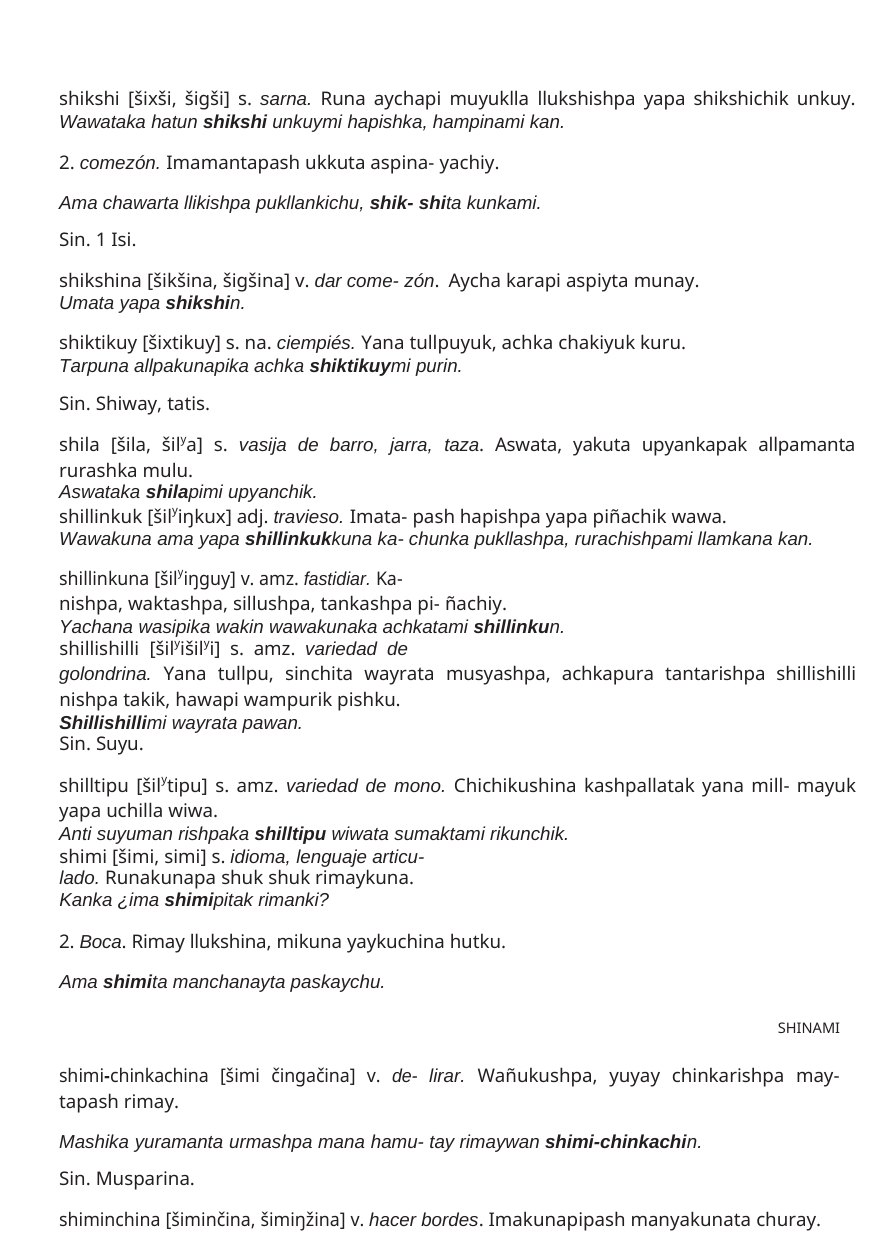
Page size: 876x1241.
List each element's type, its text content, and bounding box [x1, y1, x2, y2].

text Kanka ¿ima shimipitak rimanki? [59, 889, 856, 911]
text Sin. 1 Isi. [59, 231, 856, 251]
text Yachana wasipika wakin wawakunaka achkatami shillinkun. [59, 616, 856, 637]
text Mashika yuramanta urmashpa mana hamu- tay rimaywan shimi-chinkachin. [59, 1130, 841, 1152]
text Sin. Suyu. [59, 734, 856, 754]
text Ama chawarta llikishpa pukllankichu, shik- shita kunkami. [59, 192, 856, 213]
text Wawakuna ama yapa shillinkukkuna ka- chunka pukllashpa, rurachishpami llamkana kan. [59, 528, 856, 550]
text shila [šila, šilya] s. vasija de barro, jarra, taza. Aswata, yakuta upyankapak allpamanta rurashka mulu. [59, 431, 856, 483]
text Anti suyuman rishpaka shilltipu wiwata sumaktami rikunchik. [59, 823, 856, 844]
text shikshi [šixši, šigši] s. sarna. Runa aychapi muyuklla llukshishpa yapa shikshichik unkuy. Wawataka hatun shikshi unkuymi hapishka, hampinami kan. [59, 86, 856, 133]
text shillishilli [šilyišilyi] s. amz. variedad de [59, 637, 856, 661]
text shiminchina [šiminčina, šimiŋžina] v. hacer bordes. Imakunapipash manyakunata churay. [59, 1206, 840, 1232]
text shimi [šimi, simi] s. idioma, lenguaje articu- [59, 845, 856, 868]
text Aswataka shilapimi upyanchik. [59, 483, 856, 503]
text shillinkuk [šilyiŋkux] adj. travieso. Imata- pash hapishpa yapa piñachik wawa. [59, 503, 856, 528]
text shimi-chinkachina [šimi čingačina] v. de- lirar. Wañukushpa, yuyay chinkarishpa may- tapash rimay. [59, 1062, 840, 1113]
text Ama shimita manchanayta paskaychu. [59, 971, 856, 992]
text Shillishillimi wayrata pawan. [59, 712, 856, 733]
text SHINAMI [19, 1018, 840, 1038]
text Tarpuna allpakunapika achka shiktikuymi purin. [59, 355, 856, 377]
text shillinkuna [šilyiŋguy] v. amz. fastidiar. Ka- [59, 567, 856, 590]
text nishpa, waktashpa, sillushpa, tankashpa pi- ñachiy. [59, 590, 856, 615]
text lado. Runakunapa shuk shuk rimaykuna. [59, 868, 856, 889]
text 2. comezón. Imamantapash ukkuta aspina- yachiy. [59, 149, 856, 175]
text shiktikuy [šixtikuy] s. na. ciempiés. Yana tullpuyuk, achka chakiyuk kuru. [59, 330, 856, 354]
text Sin. Shiway, tatis. [59, 394, 856, 414]
text Sin. Musparina. [59, 1169, 856, 1189]
text golondrina. Yana tullpu, sinchita wayrata musyashpa, achkapura tantarishpa shillishilli nishpa takik, hawapi wampurik pishku. [59, 661, 856, 712]
text shikshina [šikšina, šigšina] v. dar come- zón. Aycha karapi aspiyta munay. [59, 268, 856, 292]
text 2. Boca. Rimay llukshina, mikuna yaykuchina hutku. [59, 928, 856, 954]
text Umata yapa shikshin. [59, 293, 856, 313]
text shilltipu [šilytipu] s. amz. variedad de mono. Chichikushina kashpallatak yana mill- mayuk yapa uchilla wiwa. [59, 771, 856, 823]
